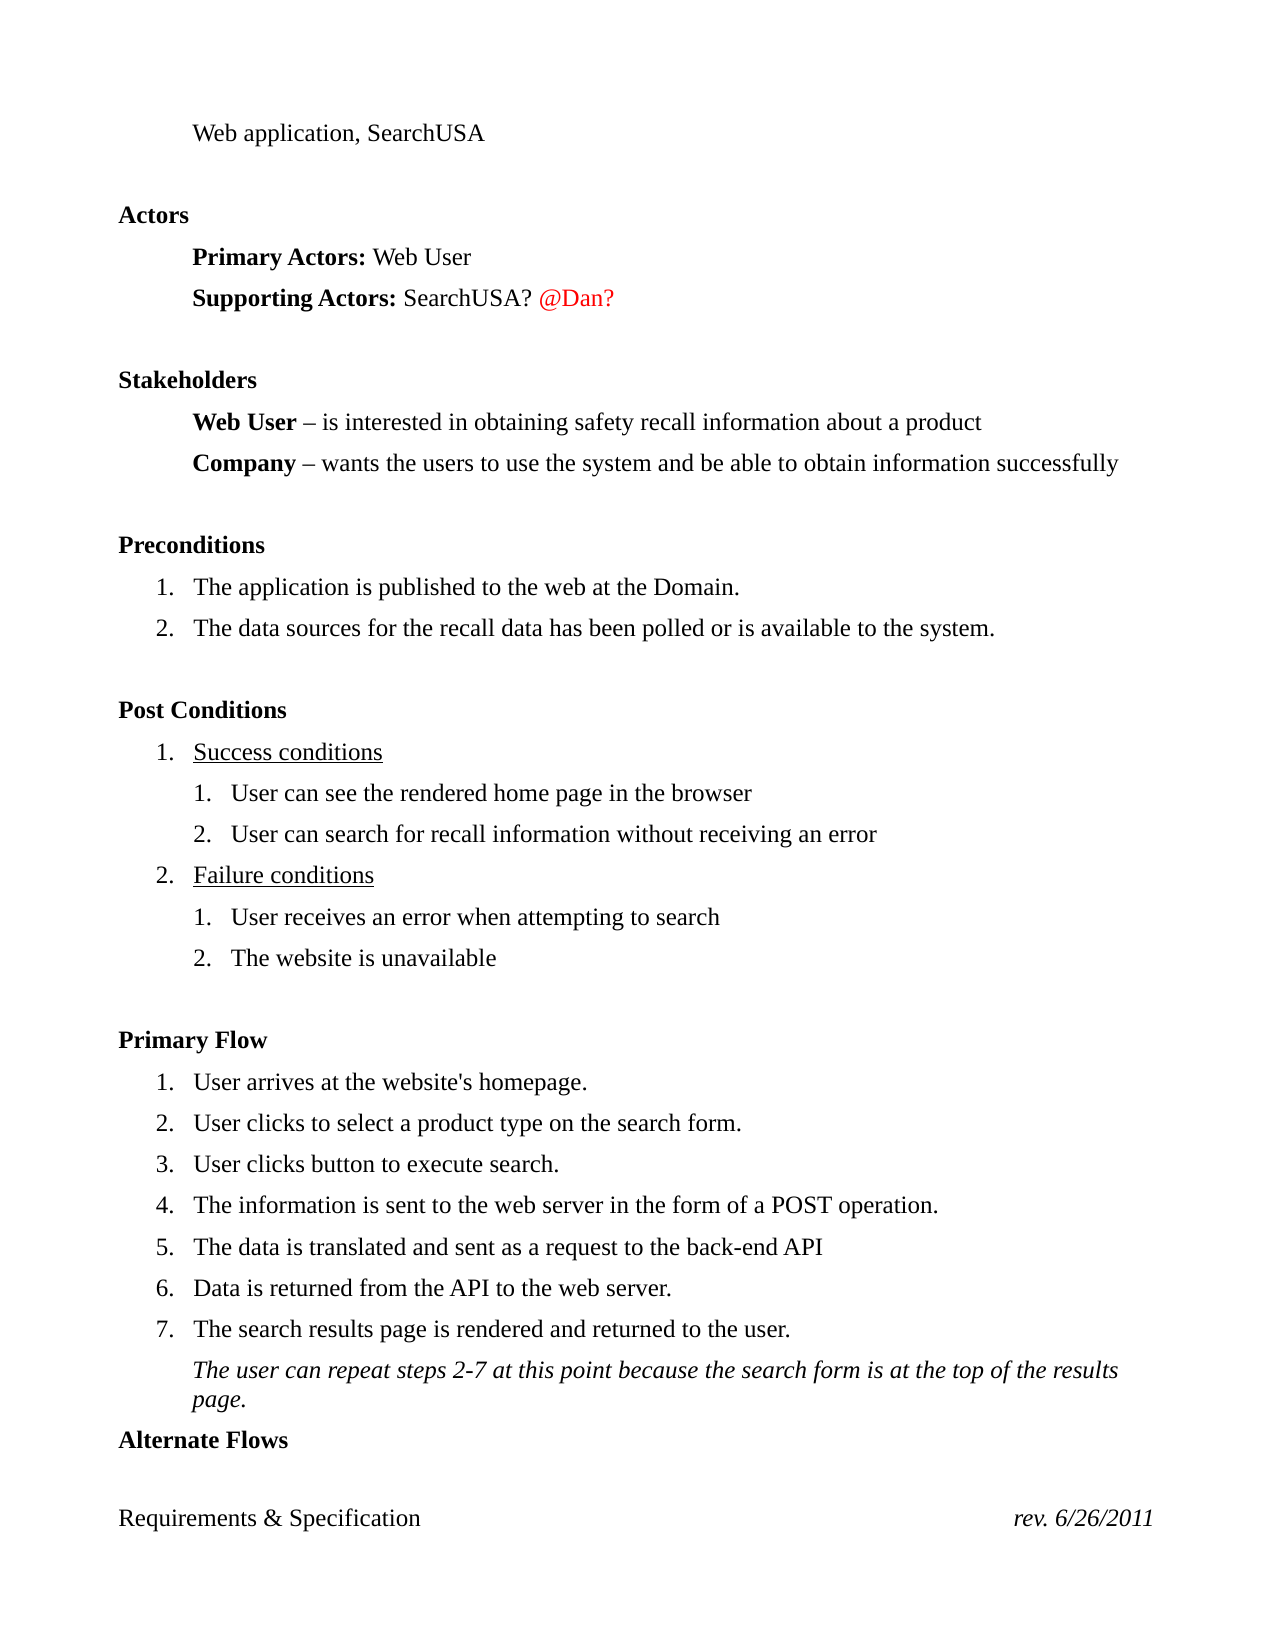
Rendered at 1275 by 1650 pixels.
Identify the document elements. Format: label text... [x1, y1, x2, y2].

text The user can repeat steps 2-7 at this point because the search form is at the top of the results page. [192, 1356, 1157, 1413]
text Stakeholders [118, 366, 1157, 394]
text Web application, SearchUSA [118, 118, 1157, 147]
list The application is published to the web at the Domain. [156, 572, 1157, 601]
text Post Conditions [118, 696, 1157, 724]
text Actors [118, 201, 1157, 229]
list User can search for recall information without receiving an error [193, 819, 1157, 848]
list Failure conditions [156, 861, 1157, 889]
text Supporting Actors: SearchUSA? @Dan? [118, 283, 1157, 312]
list The data is translated and sent as a request to the back-end API [156, 1232, 1157, 1261]
list Data is returned from the API to the web server. [156, 1273, 1157, 1302]
list User can see the rendered home page in the browser [193, 778, 1157, 807]
text Primary Flow [118, 1026, 1157, 1054]
text Primary Actors: Web User [118, 242, 1157, 271]
list The information is sent to the web server in the form of a POST operation. [156, 1191, 1157, 1219]
text Company – wants the users to use the system and be able to obtain information successfully [118, 448, 1157, 477]
list The website is unavailable [193, 943, 1157, 972]
text Preconditions [118, 531, 1157, 559]
list The search results page is rendered and returned to the user. [156, 1314, 1157, 1343]
list User arrives at the website's homepage. [156, 1067, 1157, 1096]
list The data sources for the recall data has been polled or is available to the system. [156, 613, 1157, 642]
text Alternate Flows [118, 1426, 1157, 1454]
list Success conditions [156, 737, 1157, 766]
list User receives an error when attempting to search [193, 902, 1157, 931]
list User clicks button to execute search. [156, 1149, 1157, 1178]
list User clicks to select a product type on the search form. [156, 1108, 1157, 1137]
text Web User – is interested in obtaining safety recall information about a product [118, 407, 1157, 436]
